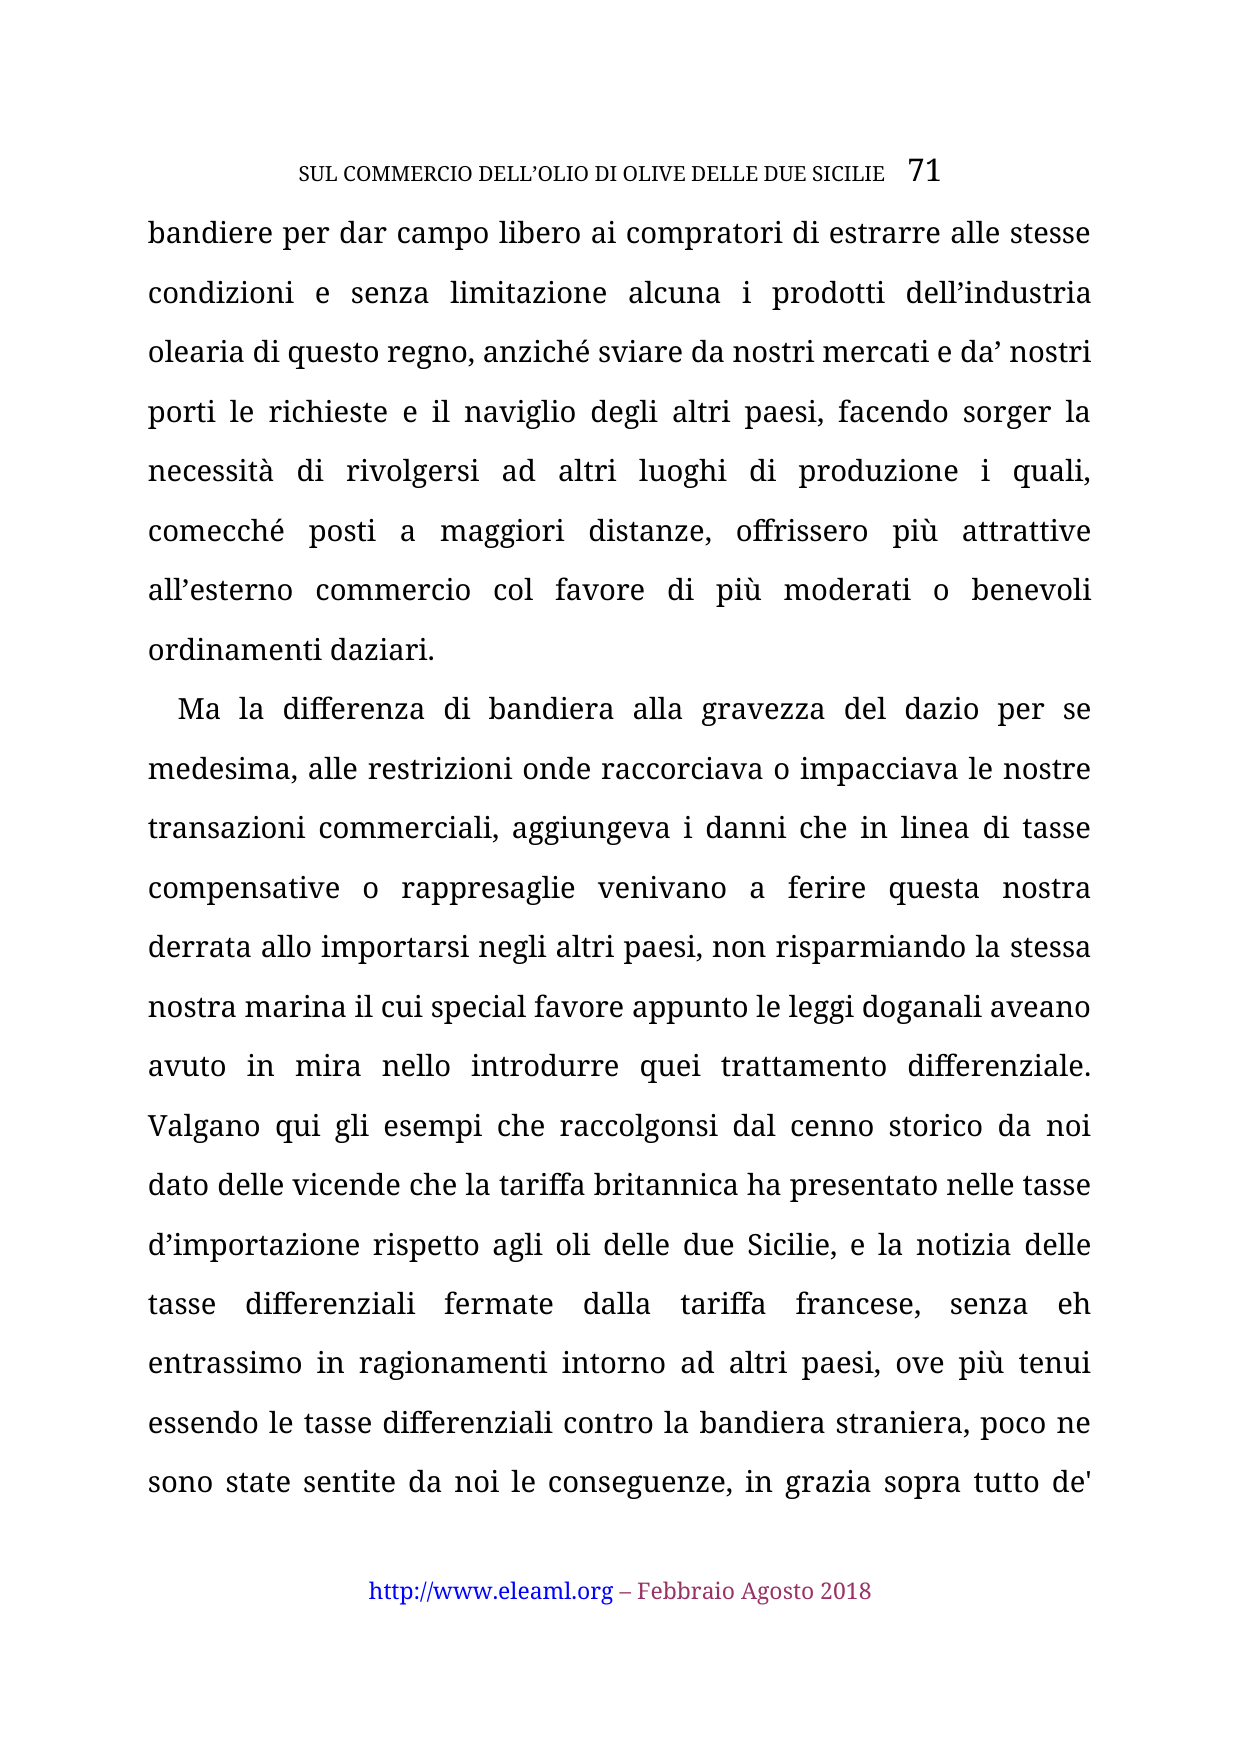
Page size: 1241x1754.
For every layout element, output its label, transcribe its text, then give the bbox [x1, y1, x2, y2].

text bandiere per dar campo libero ai compratori di estrarre alle stesse condizioni e senza limitazione alcuna i prodotti dell’industria olearia di questo regno, anziché sviare da nostri mercati e da’ nostri porti le richieste e il naviglio degli altri paesi, facendo sorger la necessità di rivolgersi ad altri luoghi di produzione i quali, comecché posti a maggiori distanze, offrissero più attrattive all’esterno commercio col favore di più moderati o benevoli ordinamenti daziari. [148, 213, 1093, 669]
text Ma la differenza di bandiera alla gravezza del dazio per se medesima, alle restrizioni onde raccorciava o impacciava le nostre transazioni commerciali, aggiungeva i danni che in linea di tasse compensative o rappresaglie venivano a ferire questa nostra derrata allo importarsi negli altri paesi, non risparmiando la stessa nostra marina il cui special favore appunto le leggi doganali aveano avuto in mira nello introdurre quei trattamento differenziale. Valgano qui gli esempi che raccolgonsi dal cenno storico da noi dato delle vicende che la tariffa britannica ha presentato nelle tasse d’importazione rispetto agli oli delle due Sicilie, e la notizia delle tasse differenziali fermate dalla tariffa francese, senza eh entrassimo in ragionamenti intorno ad altri paesi, ove più tenui essendo le tasse differenziali contro la bandiera straniera, poco ne sono state sentite da noi le conseguenze, in grazia sopra tutto de' [148, 688, 1093, 1501]
